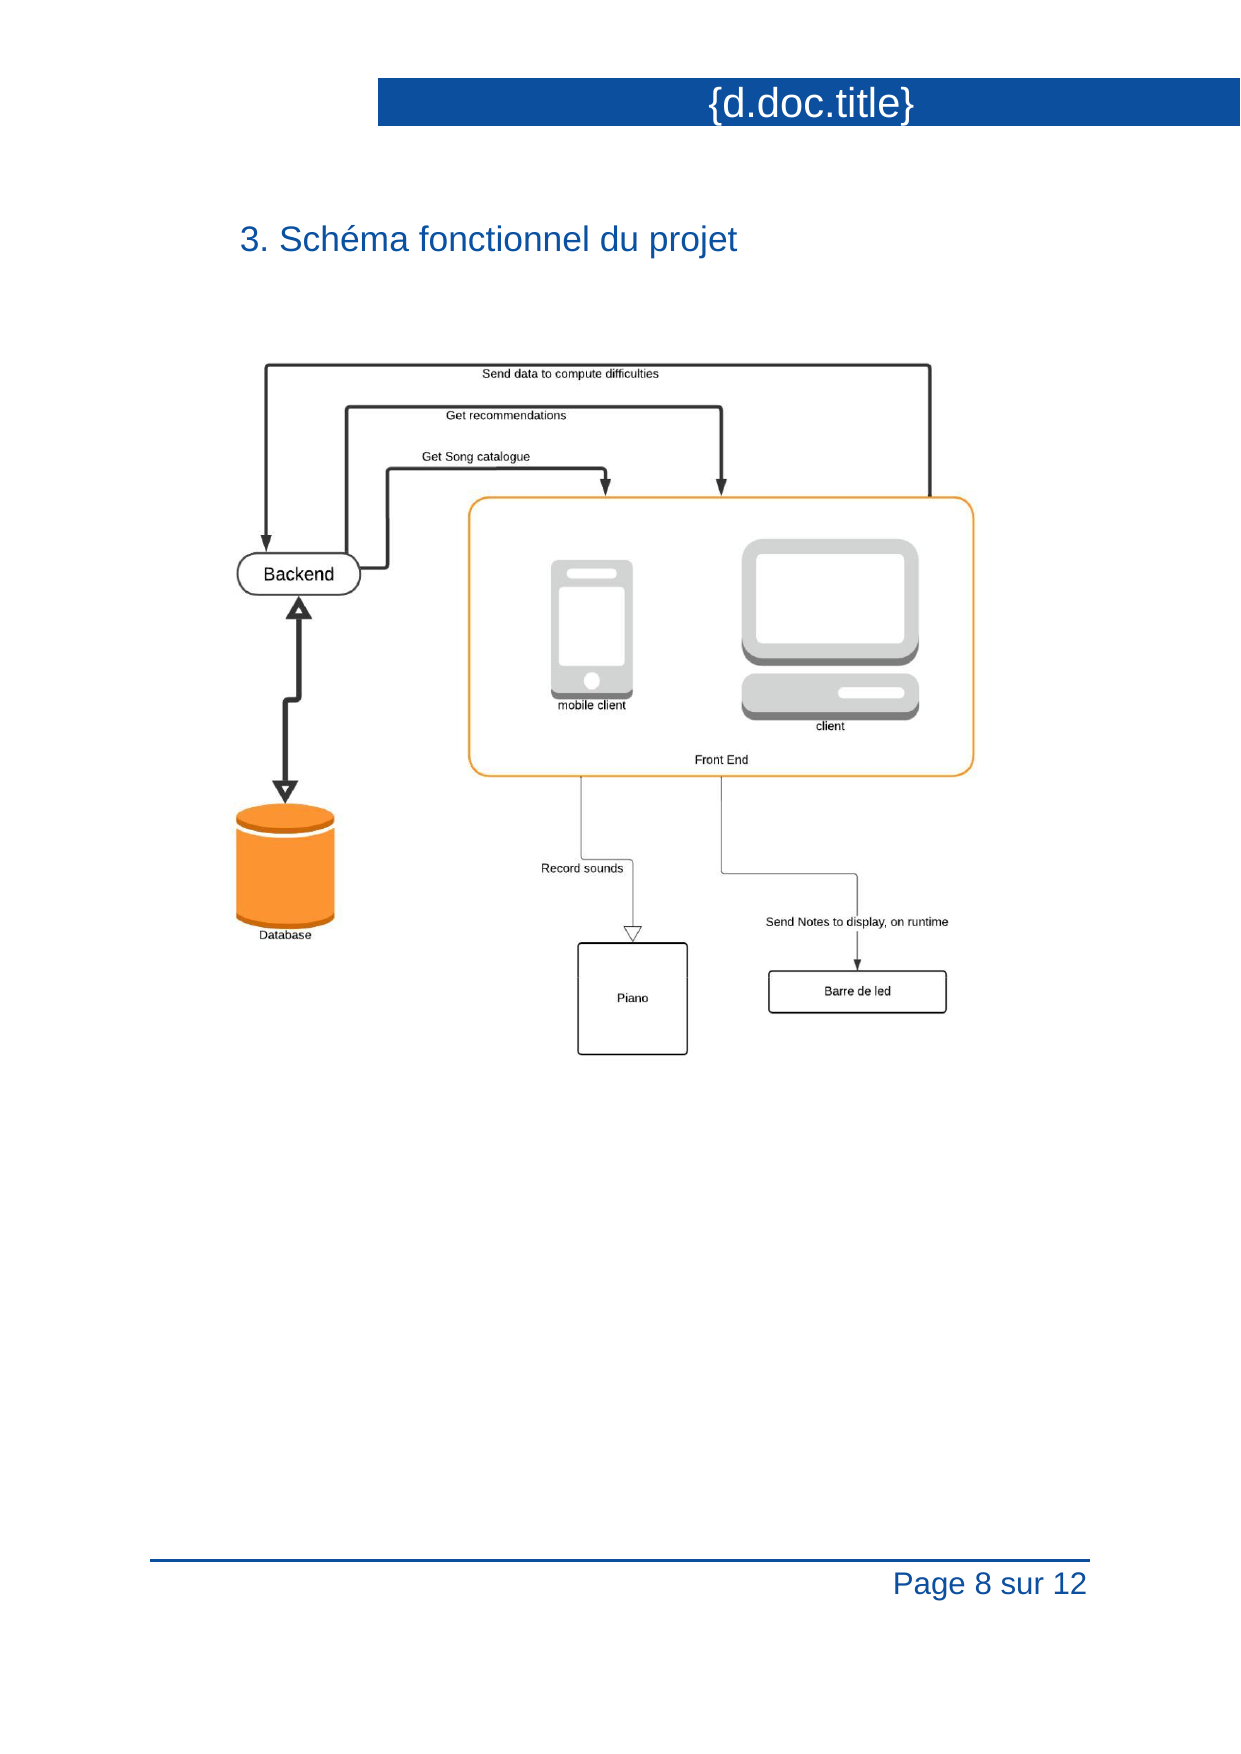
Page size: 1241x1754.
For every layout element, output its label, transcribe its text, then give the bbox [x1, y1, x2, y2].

subtitle 3. Schéma fonctionnel du projet [239, 218, 1090, 259]
picture [169, 282, 1014, 1121]
